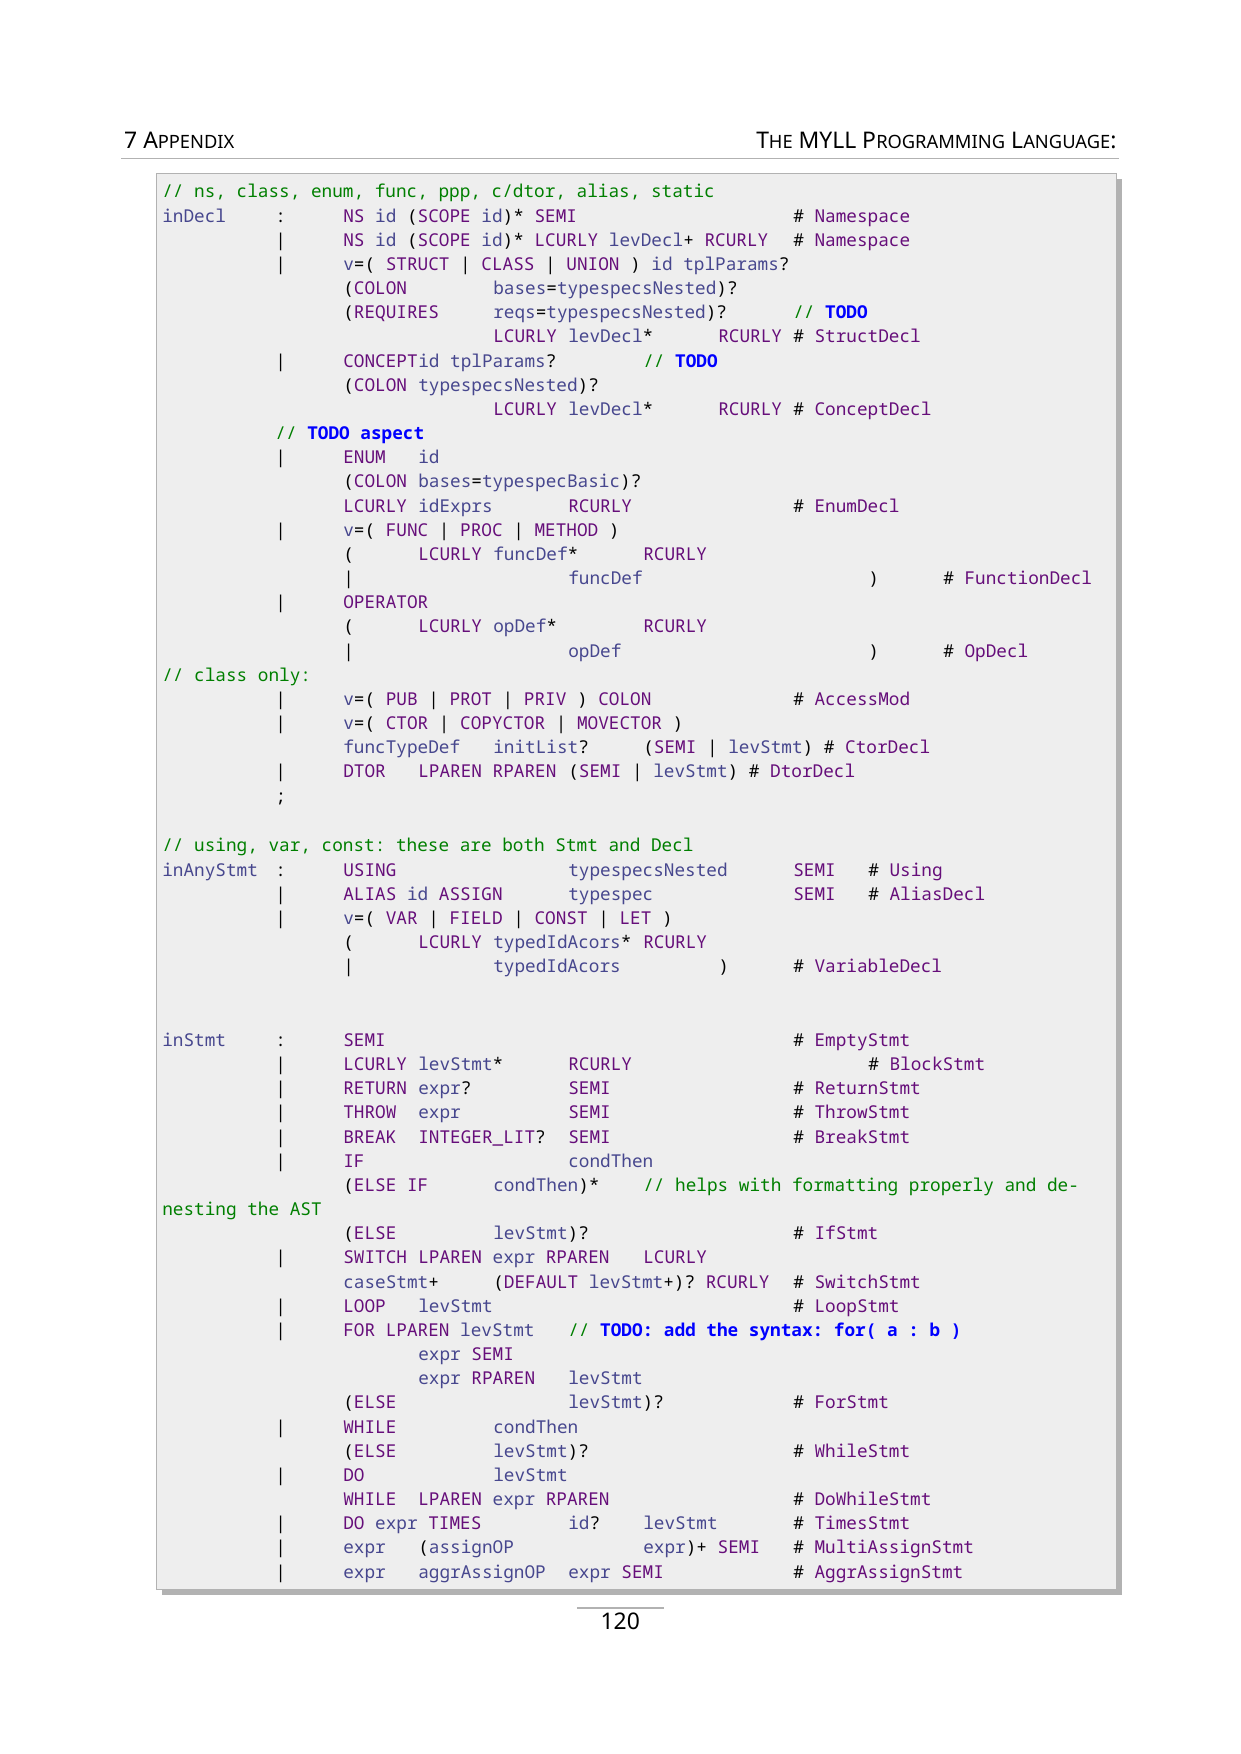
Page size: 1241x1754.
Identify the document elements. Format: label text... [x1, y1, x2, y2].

text // ns, class, enum, func, ppp, c/dtor, alias, static inDecl : NS id (SCOPE id)* SEMI # Namespace | NS id (SCOPE id)* LCURLY levDecl+ RCURLY # Namespace | v=( STRUCT | CLASS | UNION ) id tplParams? (COLON bases=typespecsNested)? (REQUIRES reqs=typespecsNested)? // TODO LCURLY levDecl* RCURLY # StructDecl | CONCEPT id tplParams? // TODO (COLON typespecsNested)? LCURLY levDecl* RCURLY # ConceptDecl // TODO aspect | ENUM id (COLON bases=typespecBasic)? LCURLY idExprs RCURLY # EnumDecl | v=( FUNC | PROC | METHOD ) ( LCURLY funcDef* RCURLY | funcDef ) # FunctionDecl | OPERATOR ( LCURLY opDef* RCURLY | opDef ) # OpDecl // class only: | v=( PUB | PROT | PRIV ) COLON # AccessMod | v=( CTOR | COPYCTOR | MOVECTOR ) funcTypeDef initList? (SEMI | levStmt) # CtorDecl | DTOR LPAREN RPAREN (SEMI | levStmt) # DtorDecl ; // using, var, const: these are both Stmt and Decl inAnyStmt : USING typespecsNested SEMI # Using | ALIAS id ASSIGN typespec SEMI # AliasDecl | v=( VAR | FIELD | CONST | LET ) ( LCURLY typedIdAcors* RCURLY | typedIdAcors ) # VariableDecl inStmt : SEMI # EmptyStmt | LCURLY levStmt* RCURLY # BlockStmt | RETURN expr? SEMI # ReturnStmt | THROW expr SEMI # ThrowStmt | BREAK INTEGER_LIT? SEMI # BreakStmt | IF condThen (ELSE IF condThen)* // helps with formatting properly and de-nesting the AST (ELSE levStmt)? # IfStmt | SWITCH LPAREN expr RPAREN LCURLY caseStmt+ (DEFAULT levStmt+)? RCURLY # SwitchStmt | LOOP levStmt # LoopStmt | FOR LPAREN levStmt // TODO: add the syntax: for( a : b ) expr SEMI expr RPAREN levStmt (ELSE levStmt)? # ForStmt | WHILE condThen (ELSE levStmt)? # WhileStmt | DO levStmt WHILE LPAREN expr RPAREN # DoWhileStmt | DO expr TIMES id? levStmt # TimesStmt | expr (assignOP expr)+ SEMI # MultiAssignStmt | expr aggrAssignOP expr SEMI # AggrAssignStmt [157, 174, 1116, 1589]
